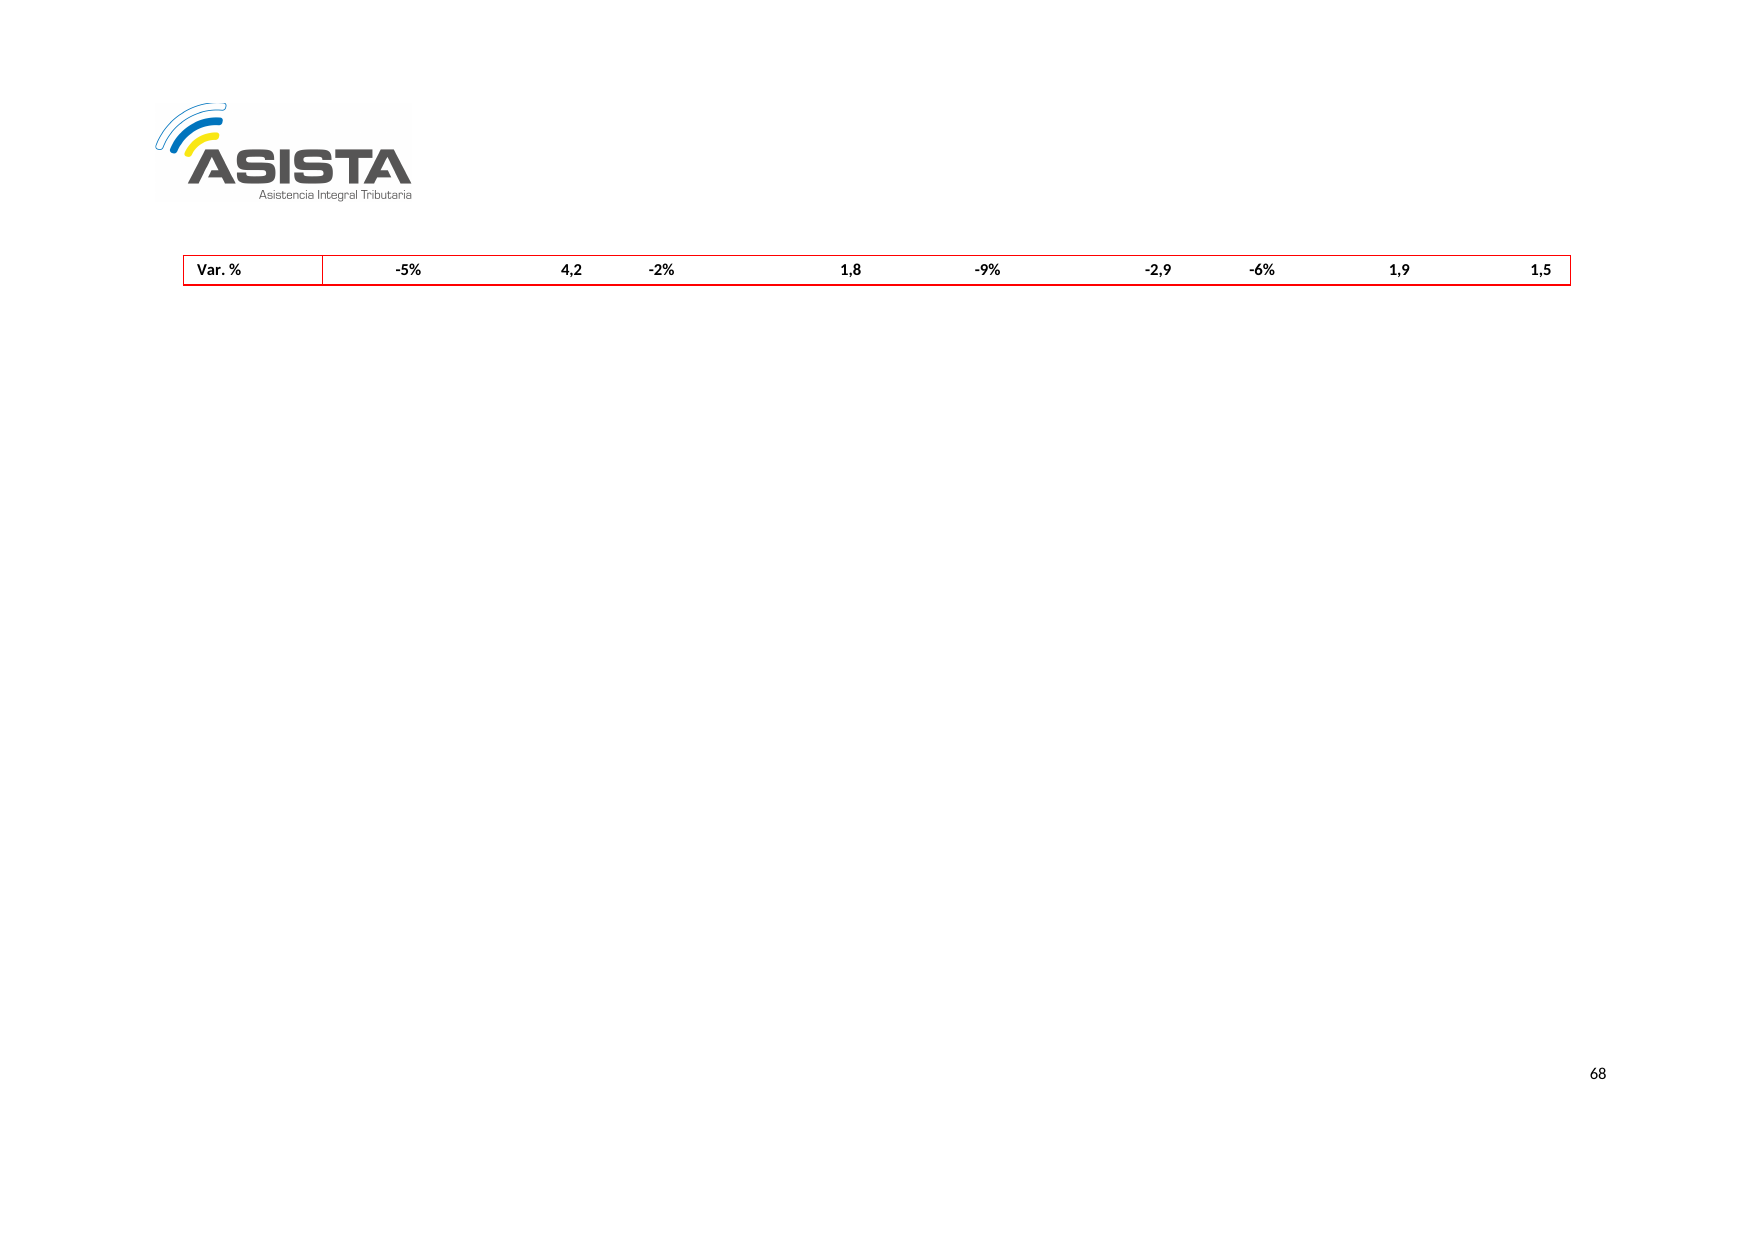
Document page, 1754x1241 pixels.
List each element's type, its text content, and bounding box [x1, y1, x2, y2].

table_cell 1,9 [1296, 256, 1423, 284]
table_cell 1,8 [714, 256, 879, 284]
table_cell Var. % [184, 256, 322, 284]
table_cell -9% [879, 256, 1024, 284]
table_cell 4,2 [448, 256, 601, 284]
table_cell -2,9 [1024, 256, 1187, 284]
table_cell 1,5 [1423, 256, 1570, 284]
table_cell -6% [1187, 256, 1296, 284]
table_cell -2% [601, 256, 714, 284]
table_cell -5% [323, 256, 448, 284]
